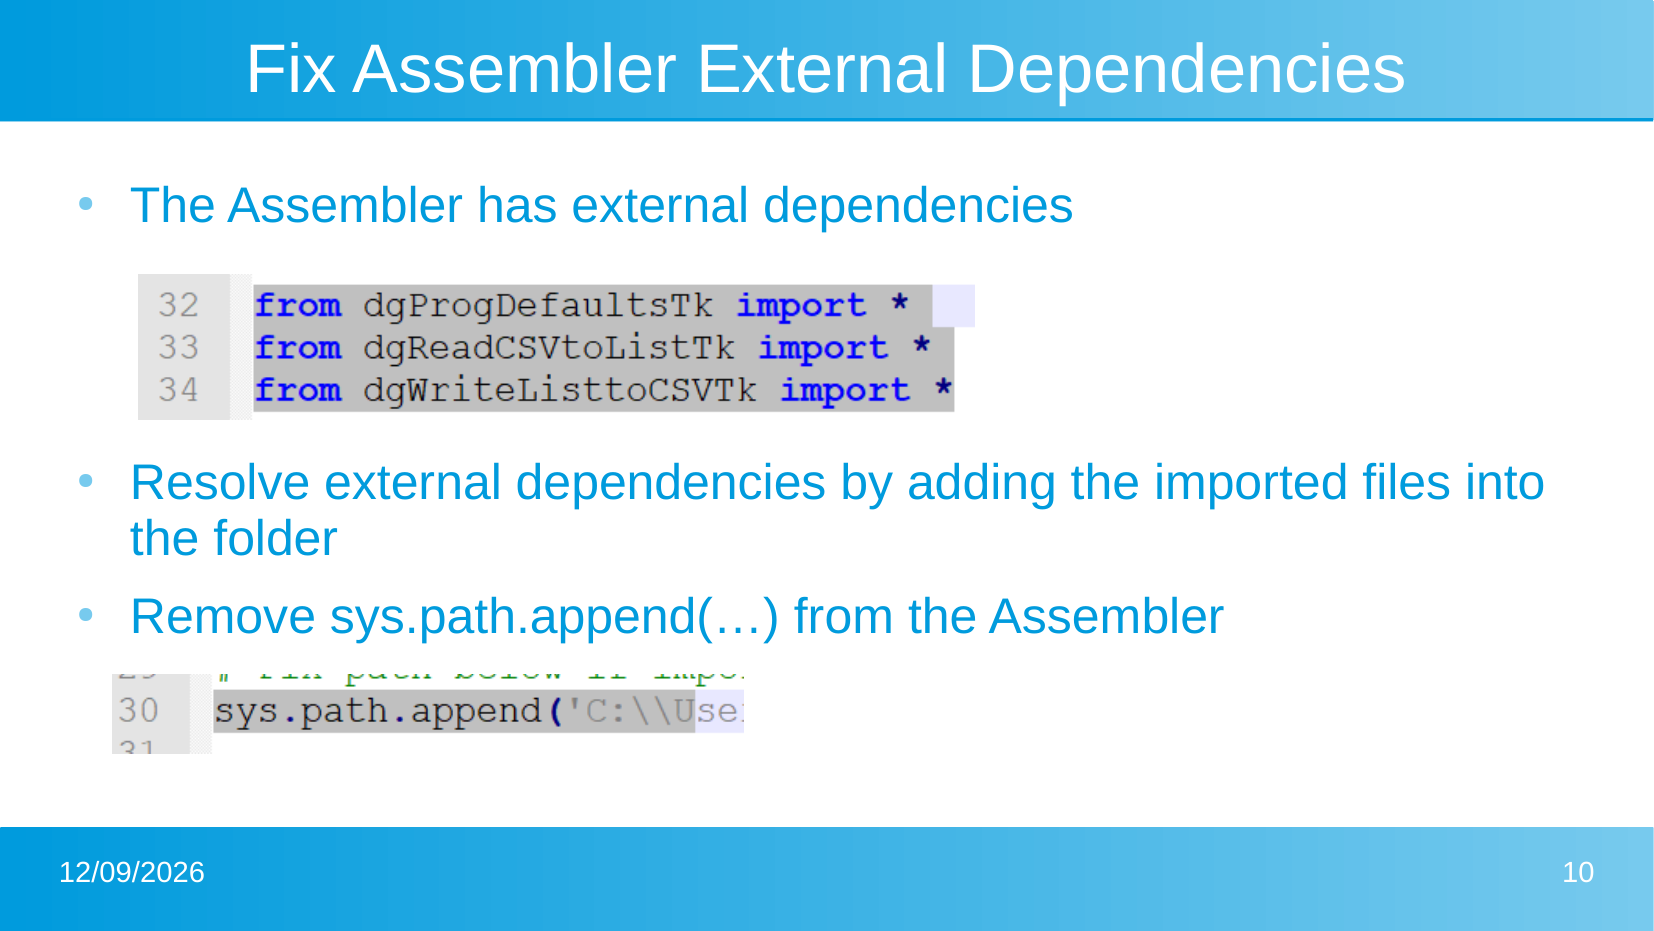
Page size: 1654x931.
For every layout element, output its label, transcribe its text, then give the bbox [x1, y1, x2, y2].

title Fix Assembler External Dependencies [59, 29, 1595, 108]
picture [112, 674, 744, 754]
picture [138, 274, 975, 420]
list The Assembler has external dependencies Resolve external dependencies by adding the imported files into the folder Remove sys.path.append(…) from the Assembler [59, 177, 1595, 676]
